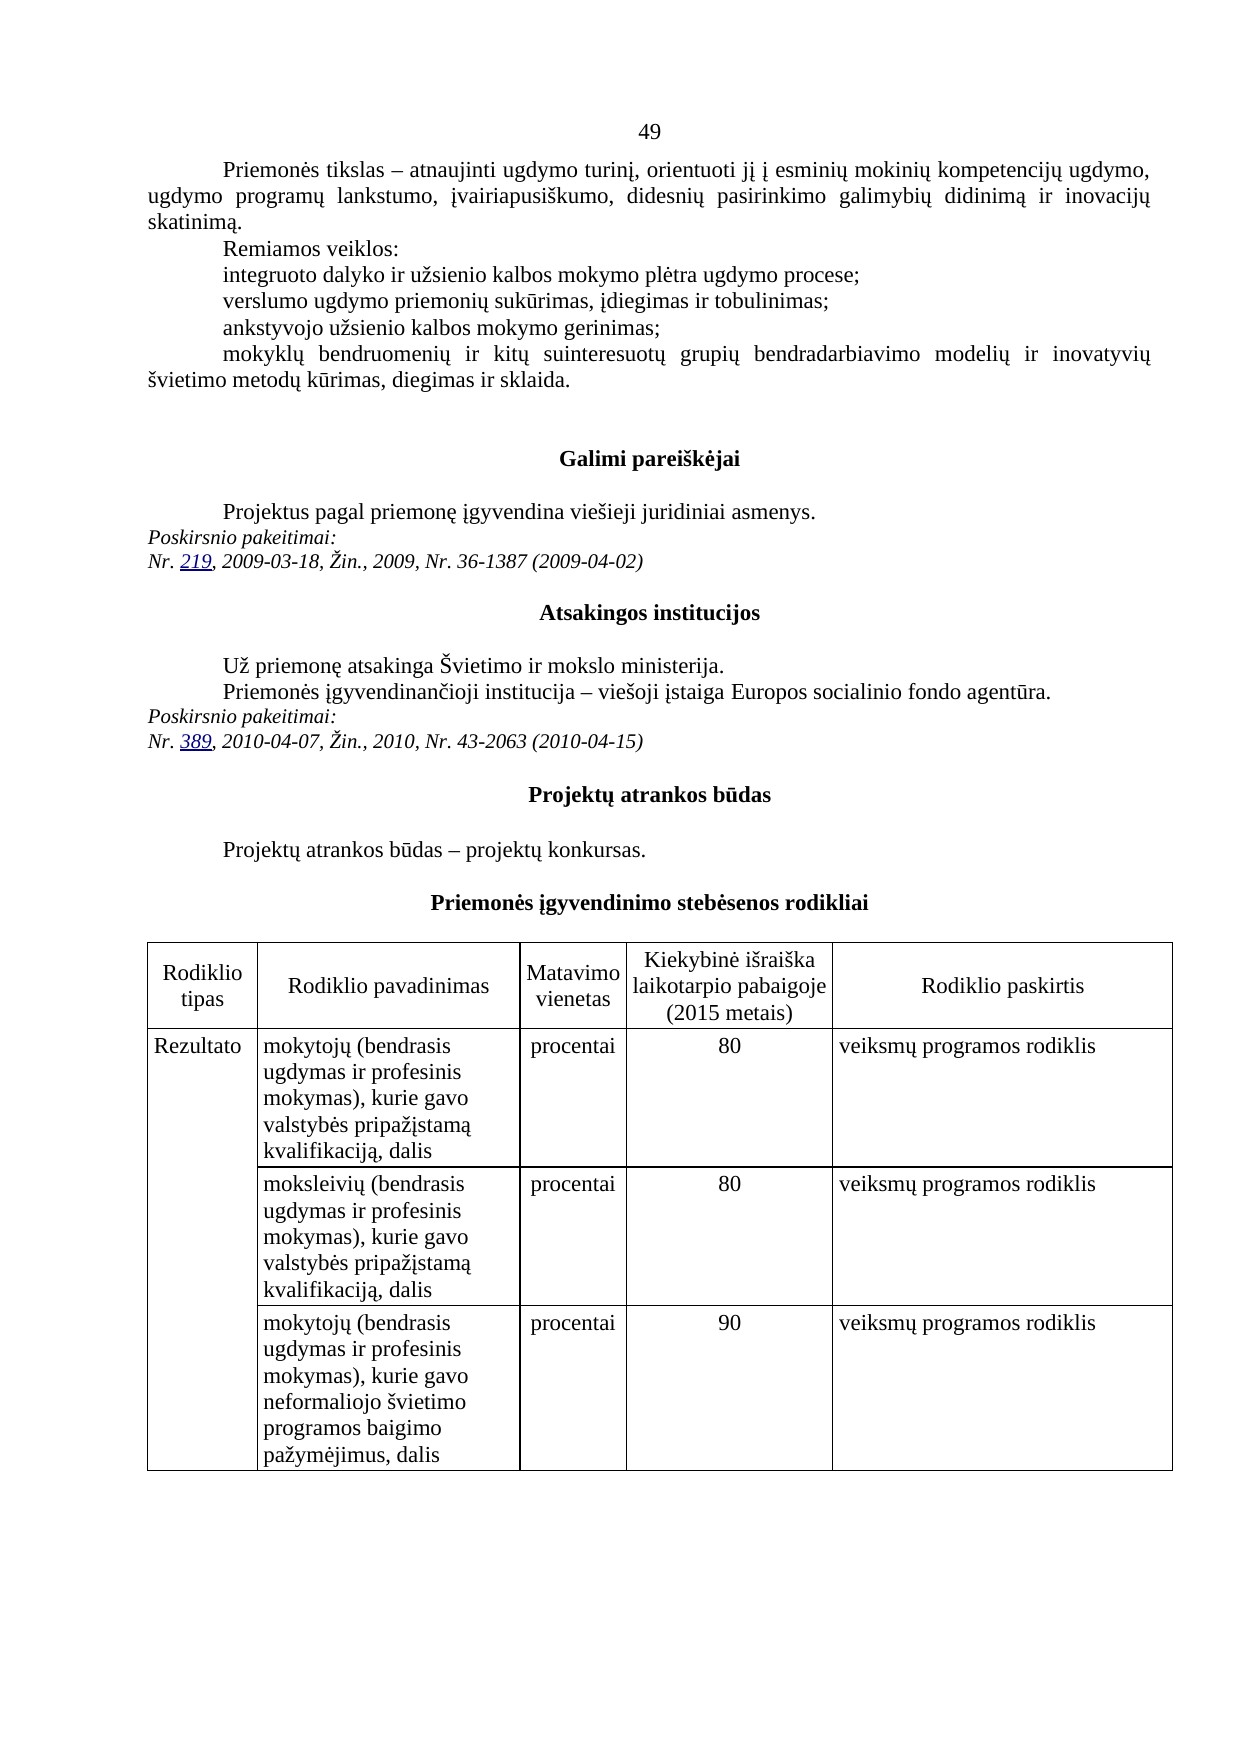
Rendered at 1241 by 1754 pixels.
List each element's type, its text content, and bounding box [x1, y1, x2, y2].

text Nr. 219, 2009-03-18, Žin., 2009, Nr. 36-1387 (2009-04-02) [148, 549, 1152, 573]
text Remiamos veiklos: [148, 235, 1152, 261]
table_cell Rezultato [148, 1029, 257, 1470]
table_cell moksleivių (bendrasis ugdymas ir profesinis mokymas), kurie gavo valstybės pripažįstamą kvalifikaciją, dalis [258, 1168, 519, 1305]
table_cell procentai [521, 1168, 626, 1305]
text Atsakingos institucijos [148, 599, 1152, 625]
table_cell procentai [521, 1029, 626, 1166]
text mokyklų bendruomenių ir kitų suinteresuotų grupių bendradarbiavimo modelių ir inovatyvių švietimo metodų kūrimas, diegimas ir sklaida. [148, 340, 1152, 393]
text Poskirsnio pakeitimai: [148, 704, 1152, 728]
table_header Rodiklio pavadinimas [258, 943, 519, 1028]
table_cell 90 [627, 1306, 832, 1470]
text Nr. 389, 2010-04-07, Žin., 2010, Nr. 43-2063 (2010-04-15) [148, 728, 1152, 753]
text Poskirsnio pakeitimai: [148, 524, 1152, 549]
table_cell veiksmų programos rodiklis [833, 1168, 1172, 1305]
text Priemonės įgyvendinančioji institucija – viešoji įstaiga Europos socialinio fondo agentūra. [148, 678, 1152, 704]
table_cell 80 [627, 1168, 832, 1305]
table_header Rodiklio tipas [148, 943, 257, 1028]
text Galimi pareiškėjai [148, 446, 1152, 472]
text verslumo ugdymo priemonių sukūrimas, įdiegimas ir tobulinimas; [148, 287, 1152, 314]
text Už priemonę atsakinga Švietimo ir mokslo ministerija. [148, 652, 1152, 678]
text ankstyvojo užsienio kalbos mokymo gerinimas; [148, 314, 1152, 340]
text Projektų atrankos būdas [148, 781, 1152, 808]
table_header Rodiklio paskirtis [833, 943, 1172, 1028]
table_header Kiekybinė išraiška laikotarpio pabaigoje (2015 metais) [627, 943, 832, 1028]
text Priemonės tikslas – atnaujinti ugdymo turinį, orientuoti jį į esminių mokinių kompetencijų ugdymo, ugdymo programų lankstumo, įvairiapusiškumo, didesnių pasirinkimo galimybių didinimą ir inovacijų skatinimą. [148, 156, 1152, 235]
text Projektus pagal priemonę įgyvendina viešieji juridiniai asmenys. [148, 498, 1152, 524]
table_cell veiksmų programos rodiklis [833, 1306, 1172, 1470]
text Projektų atrankos būdas – projektų konkursas. [185, 836, 1152, 863]
table_cell mokytojų (bendrasis ugdymas ir profesinis mokymas), kurie gavo neformaliojo švietimo programos baigimo pažymėjimus, dalis [258, 1306, 519, 1470]
table_cell mokytojų (bendrasis ugdymas ir profesinis mokymas), kurie gavo valstybės pripažįstamą kvalifikaciją, dalis [258, 1029, 519, 1166]
table_cell procentai [521, 1306, 626, 1470]
text Priemonės įgyvendinimo stebėsenos rodikliai [148, 889, 1152, 916]
table_cell veiksmų programos rodiklis [833, 1029, 1172, 1166]
table_cell 80 [627, 1029, 832, 1166]
table_header Matavimo vienetas [521, 943, 626, 1028]
text integruoto dalyko ir užsienio kalbos mokymo plėtra ugdymo procese; [148, 261, 1152, 287]
